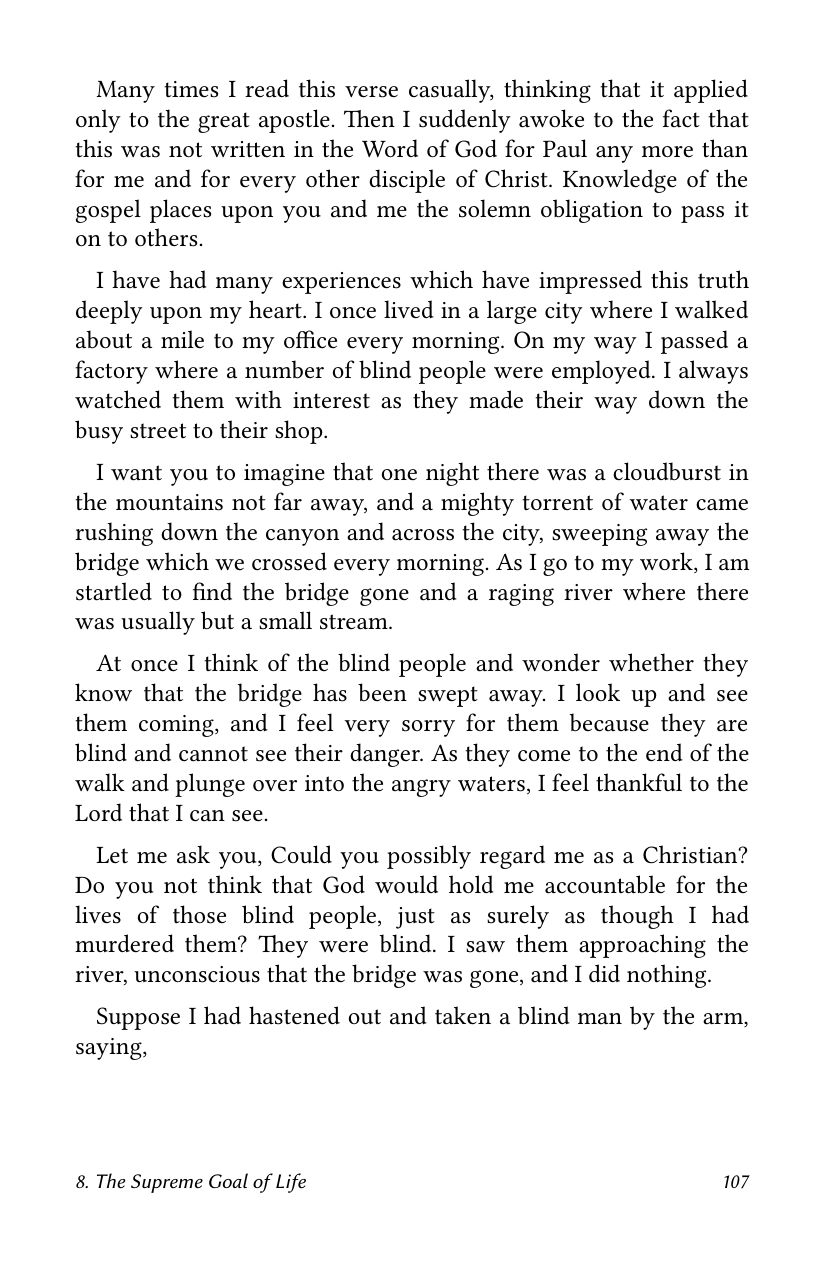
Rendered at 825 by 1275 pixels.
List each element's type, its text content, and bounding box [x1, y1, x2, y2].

text Let me ask you, Could you possibly regard me as a Christian? Do you not think that God would hold me accountable for the lives of those blind people, just as surely as though I had murdered them? They were blind. I saw them approaching the river, unconscious that the bridge was gone, and I did nothing. [75, 841, 750, 989]
text I have had many experiences which have impressed this truth deeply upon my heart. I once lived in a large city where I walked about a mile to my office every morning. On my way I passed a factory where a number of blind people were employed. I always watched them with interest as they made their way down the busy street to their shop. [75, 266, 750, 444]
text Many times I read this verse casually, thinking that it applied only to the great apostle. Then I suddenly awoke to the fact that this was not written in the Word of God for Paul any more than for me and for every other disciple of Christ. Knowledge of the gospel places upon you and me the solemn obligation to pass it on to others. [75, 75, 750, 253]
text At once I think of the blind people and wonder whether they know that the bridge has been swept away. I look up and see them coming, and I feel very sorry for them because they are blind and cannot see their danger. As they come to the end of the walk and plunge over into the angry waters, I feel thankful to the Lord that I can see. [75, 649, 750, 827]
text Suppose I had hastened out and taken a blind man by the arm, saying, [75, 1002, 750, 1061]
text I want you to imagine that one night there was a cloudburst in the mountains not far away, and a mighty torrent of water came rushing down the canyon and across the city, sweeping away the bridge which we crossed every morning. As I go to my work, I am startled to find the bridge gone and a raging river where there was usually but a small stream. [75, 458, 750, 636]
